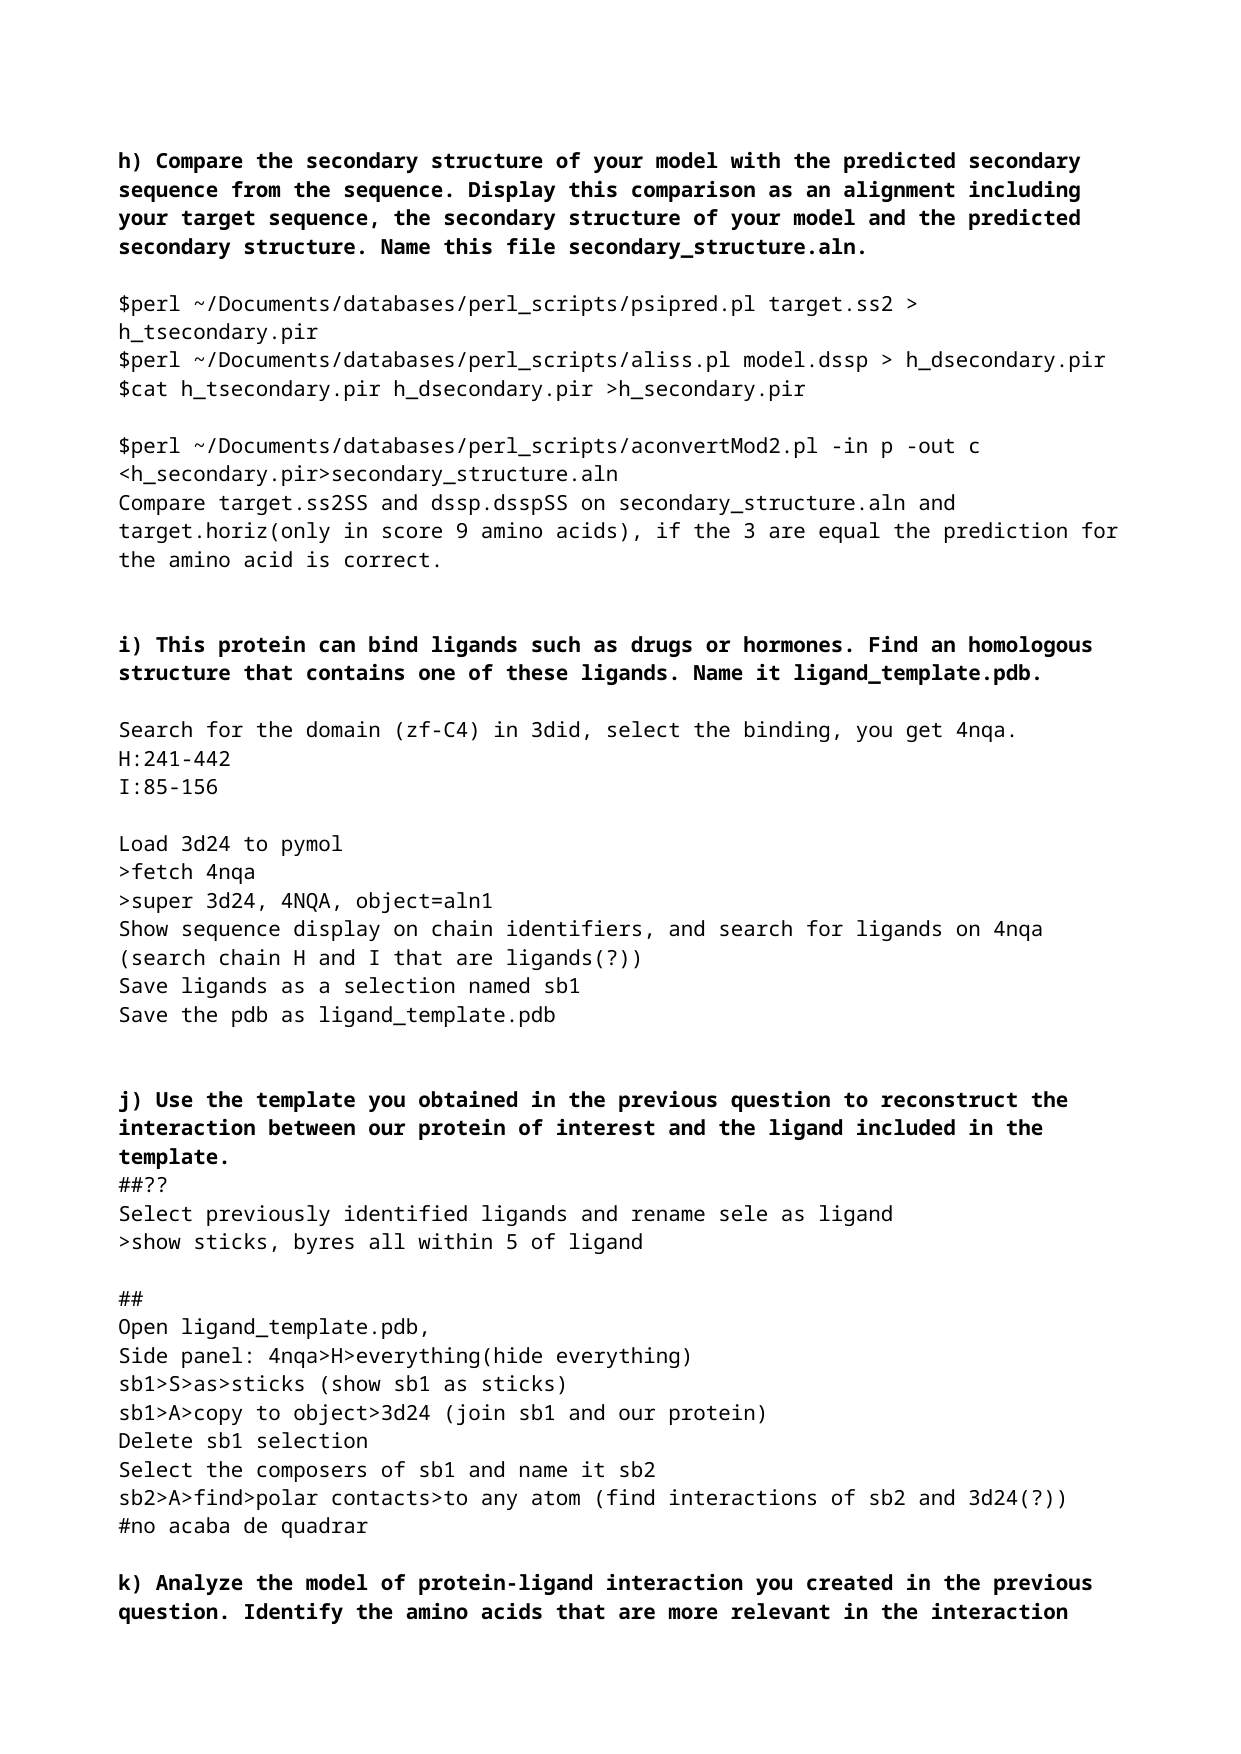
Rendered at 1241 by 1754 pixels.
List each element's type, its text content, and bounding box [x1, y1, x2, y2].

text ## [118, 1284, 1122, 1312]
text Search for the domain (zf-C4) in 3did, select the binding, you get 4nqa. [118, 715, 1122, 744]
text Select the composers of sb1 and name it sb2 [118, 1455, 1122, 1483]
text Compare target.ss2SS and dssp.dsspSS on secondary_structure.aln and target.horiz(only in score 9 amino acids), if the 3 are equal the prediction for the amino acid is correct. [118, 488, 1122, 573]
text Delete sb1 selection [118, 1426, 1122, 1455]
text Select previously identified ligands and rename sele as ligand [118, 1199, 1122, 1227]
text Load 3d24 to pymol [118, 829, 1122, 857]
text j) Use the template you obtained in the previous question to reconstruct the interaction between our protein of interest and the ligand included in the template. [118, 1085, 1122, 1170]
text #no acaba de quadrar [118, 1512, 1122, 1540]
text $perl ~/Documents/databases/perl_scripts/aconvertMod2.pl -in p -out c <h_secondary.pir>secondary_structure.aln [118, 431, 1122, 488]
text h) Compare the secondary structure of your model with the predicted secondary sequence from the sequence. Display this comparison as an alignment including your target sequence, the secondary structure of your model and the predicted secondary structure. Name this file secondary_structure.aln. [118, 147, 1122, 260]
text >show sticks, byres all within 5 of ligand [118, 1227, 1122, 1256]
text Open ligand_template.pdb, [118, 1312, 1122, 1341]
text Side panel: 4nqa>H>everything(hide everything) [118, 1341, 1122, 1369]
text >super 3d24, 4NQA, object=aln1 [118, 886, 1122, 914]
text $cat h_tsecondary.pir h_dsecondary.pir >h_secondary.pir [118, 374, 1122, 402]
text $perl ~/Documents/databases/perl_scripts/aliss.pl model.dssp > h_dsecondary.pir [118, 346, 1122, 374]
text >fetch 4nqa [118, 857, 1122, 886]
text sb1>A>copy to object>3d24 (join sb1 and our protein) [118, 1398, 1122, 1426]
text H:241-442 [118, 744, 1122, 772]
text k) Analyze the model of protein-ligand interaction you created in the previous question. Identify the amino acids that are more relevant in the interaction [118, 1568, 1122, 1625]
text sb1>S>as>sticks (show sb1 as sticks) [118, 1369, 1122, 1398]
text Show sequence display on chain identifiers, and search for ligands on 4nqa (search chain H and I that are ligands(?)) [118, 914, 1122, 971]
text ##?? [118, 1170, 1122, 1199]
text I:85-156 [118, 772, 1122, 801]
text $perl ~/Documents/databases/perl_scripts/psipred.pl target.ss2 > h_tsecondary.pir [118, 289, 1122, 346]
text i) This protein can bind ligands such as drugs or hormones. Find an homologous structure that contains one of these ligands. Name it ligand_template.pdb. [118, 630, 1122, 687]
text Save the pdb as ligand_template.pdb [118, 1000, 1122, 1028]
text Save ligands as a selection named sb1 [118, 971, 1122, 1000]
text sb2>A>find>polar contacts>to any atom (find interactions of sb2 and 3d24(?)) [118, 1483, 1122, 1512]
